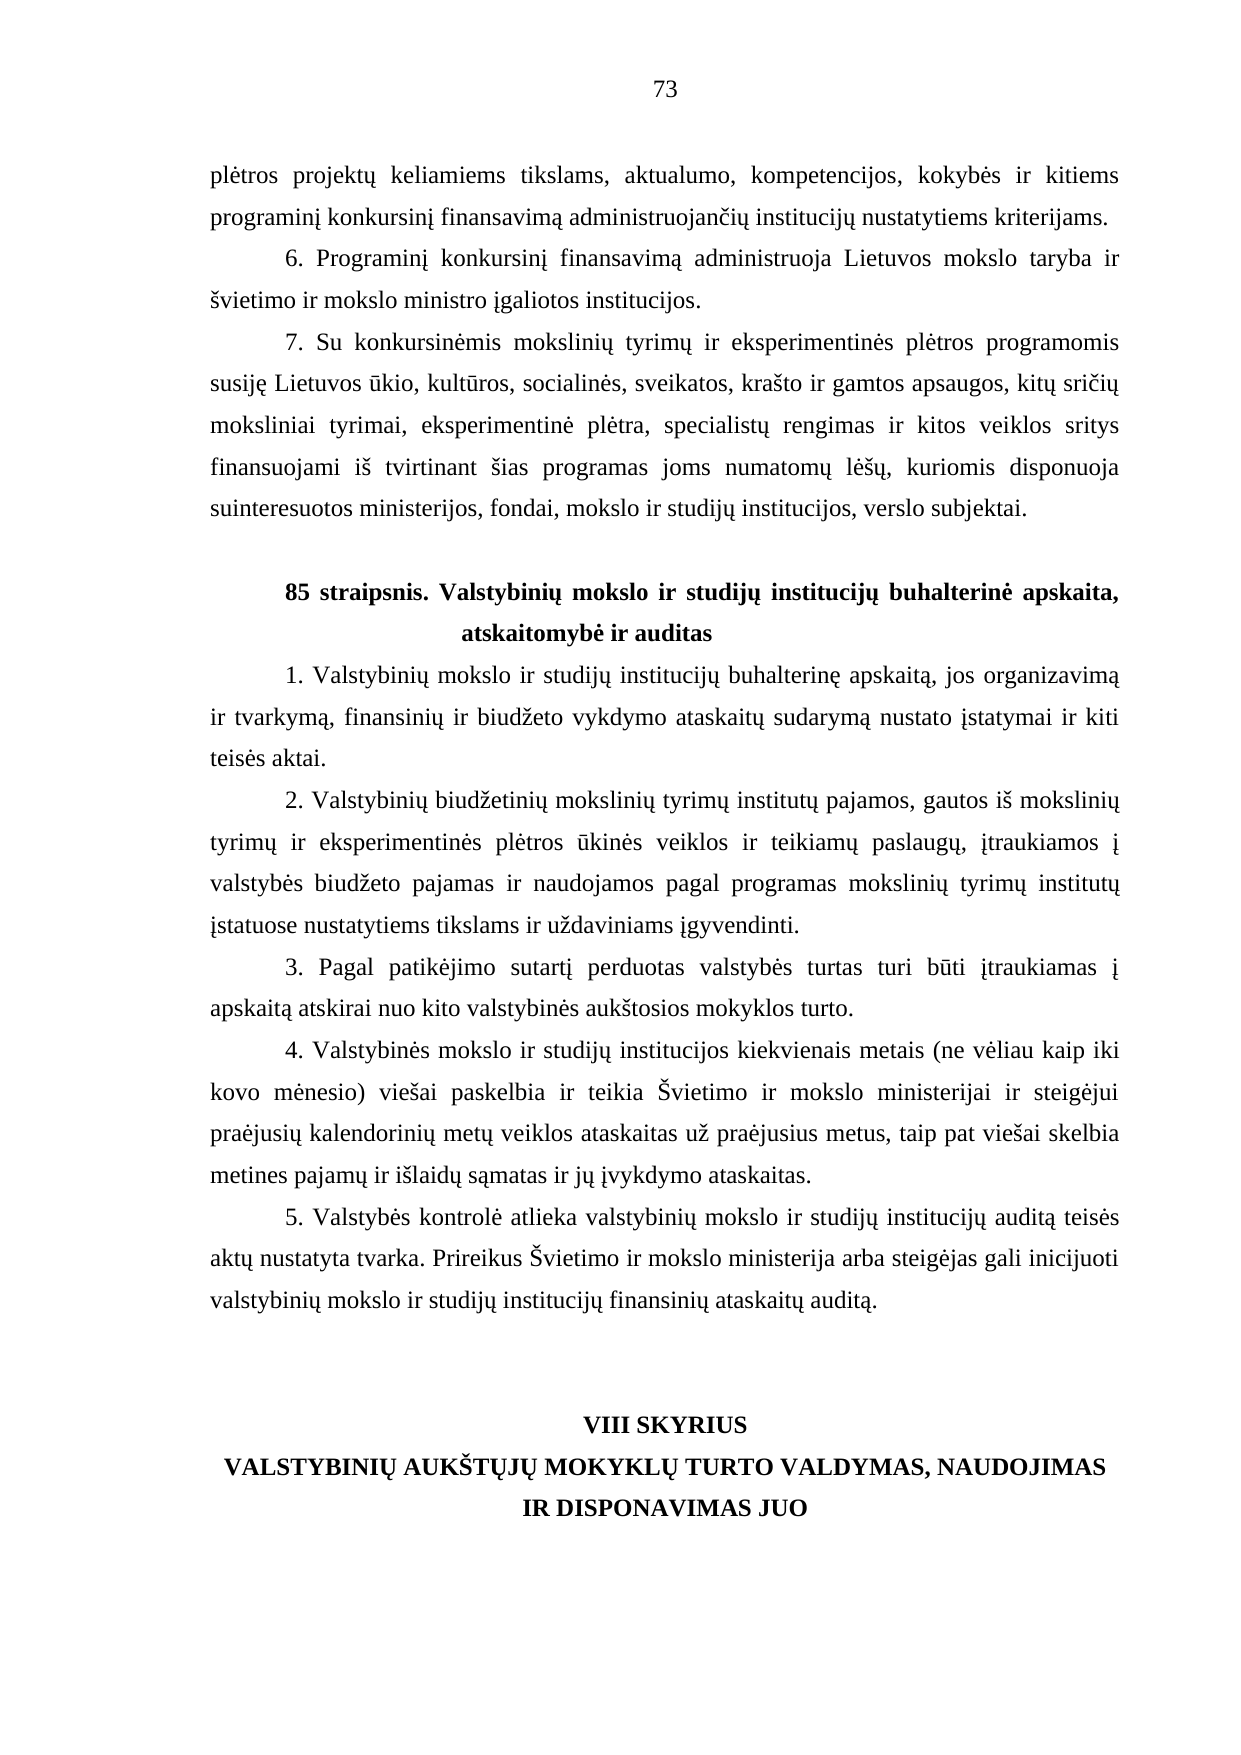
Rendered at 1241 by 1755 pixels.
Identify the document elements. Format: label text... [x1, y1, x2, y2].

text VIII SKYRIUS [210, 1400, 1120, 1442]
text 7. Su konkursinėmis mokslinių tyrimų ir eksperimentinės plėtros programomis susiję Lietuvos ūkio, kultūros, socialinės, sveikatos, krašto ir gamtos apsaugos, kitų sričių moksliniai tyrimai, eksperimentinė plėtra, specialistų rengimas ir kitos veiklos sritys finansuojami iš tvirtinant šias programas joms numatomų lėšų, kuriomis disponuoja suinteresuotos ministerijos, fondai, mokslo ir studijų institucijos, verslo subjektai. [210, 317, 1120, 525]
text 2. Valstybinių biudžetinių mokslinių tyrimų institutų pajamos, gautos iš mokslinių tyrimų ir eksperimentinės plėtros ūkinės veiklos ir teikiamų paslaugų, įtraukiamos į valstybės biudžeto pajamas ir naudojamos pagal programas mokslinių tyrimų institutų įstatuose nustatytiems tikslams ir uždaviniams įgyvendinti. [210, 775, 1120, 942]
text 4. Valstybinės mokslo ir studijų institucijos kiekvienais metais (ne vėliau kaip iki kovo mėnesio) viešai paskelbia ir teikia Švietimo ir mokslo ministerijai ir steigėjui praėjusių kalendorinių metų veiklos ataskaitas už praėjusius metus, taip pat viešai skelbia metines pajamų ir išlaidų sąmatas ir jų įvykdymo ataskaitas. [210, 1025, 1120, 1192]
text plėtros projektų keliamiems tikslams, aktualumo, kompetencijos, kokybės ir kitiems programinį konkursinį finansavimą administruojančių institucijų nustatytiems kriterijams. [210, 150, 1120, 233]
text 85 straipsnis. Valstybinių mokslo ir studijų institucijų buhalterinė apskaita, atskaitomybė ir auditas [285, 567, 1120, 650]
text 6. Programinį konkursinį finansavimą administruoja Lietuvos mokslo taryba ir švietimo ir mokslo ministro įgaliotos institucijos. [210, 233, 1120, 317]
text 3. Pagal patikėjimo sutartį perduotas valstybės turtas turi būti įtraukiamas į apskaitą atskirai nuo kito valstybinės aukštosios mokyklos turto. [210, 942, 1120, 1025]
text VALSTYBINIŲ AUKŠTŲJŲ MOKYKLŲ TURTO VALDYMAS, NAUDOJIMAS IR DISPONAVIMAS JUO [210, 1442, 1120, 1525]
text 1. Valstybinių mokslo ir studijų institucijų buhalterinę apskaitą, jos organizavimą ir tvarkymą, finansinių ir biudžeto vykdymo ataskaitų sudarymą nustato įstatymai ir kiti teisės aktai. [210, 650, 1120, 775]
text 5. Valstybės kontrolė atlieka valstybinių mokslo ir studijų institucijų auditą teisės aktų nustatyta tvarka. Prireikus Švietimo ir mokslo ministerija arba steigėjas gali inicijuoti valstybinių mokslo ir studijų institucijų finansinių ataskaitų auditą. [210, 1192, 1120, 1317]
